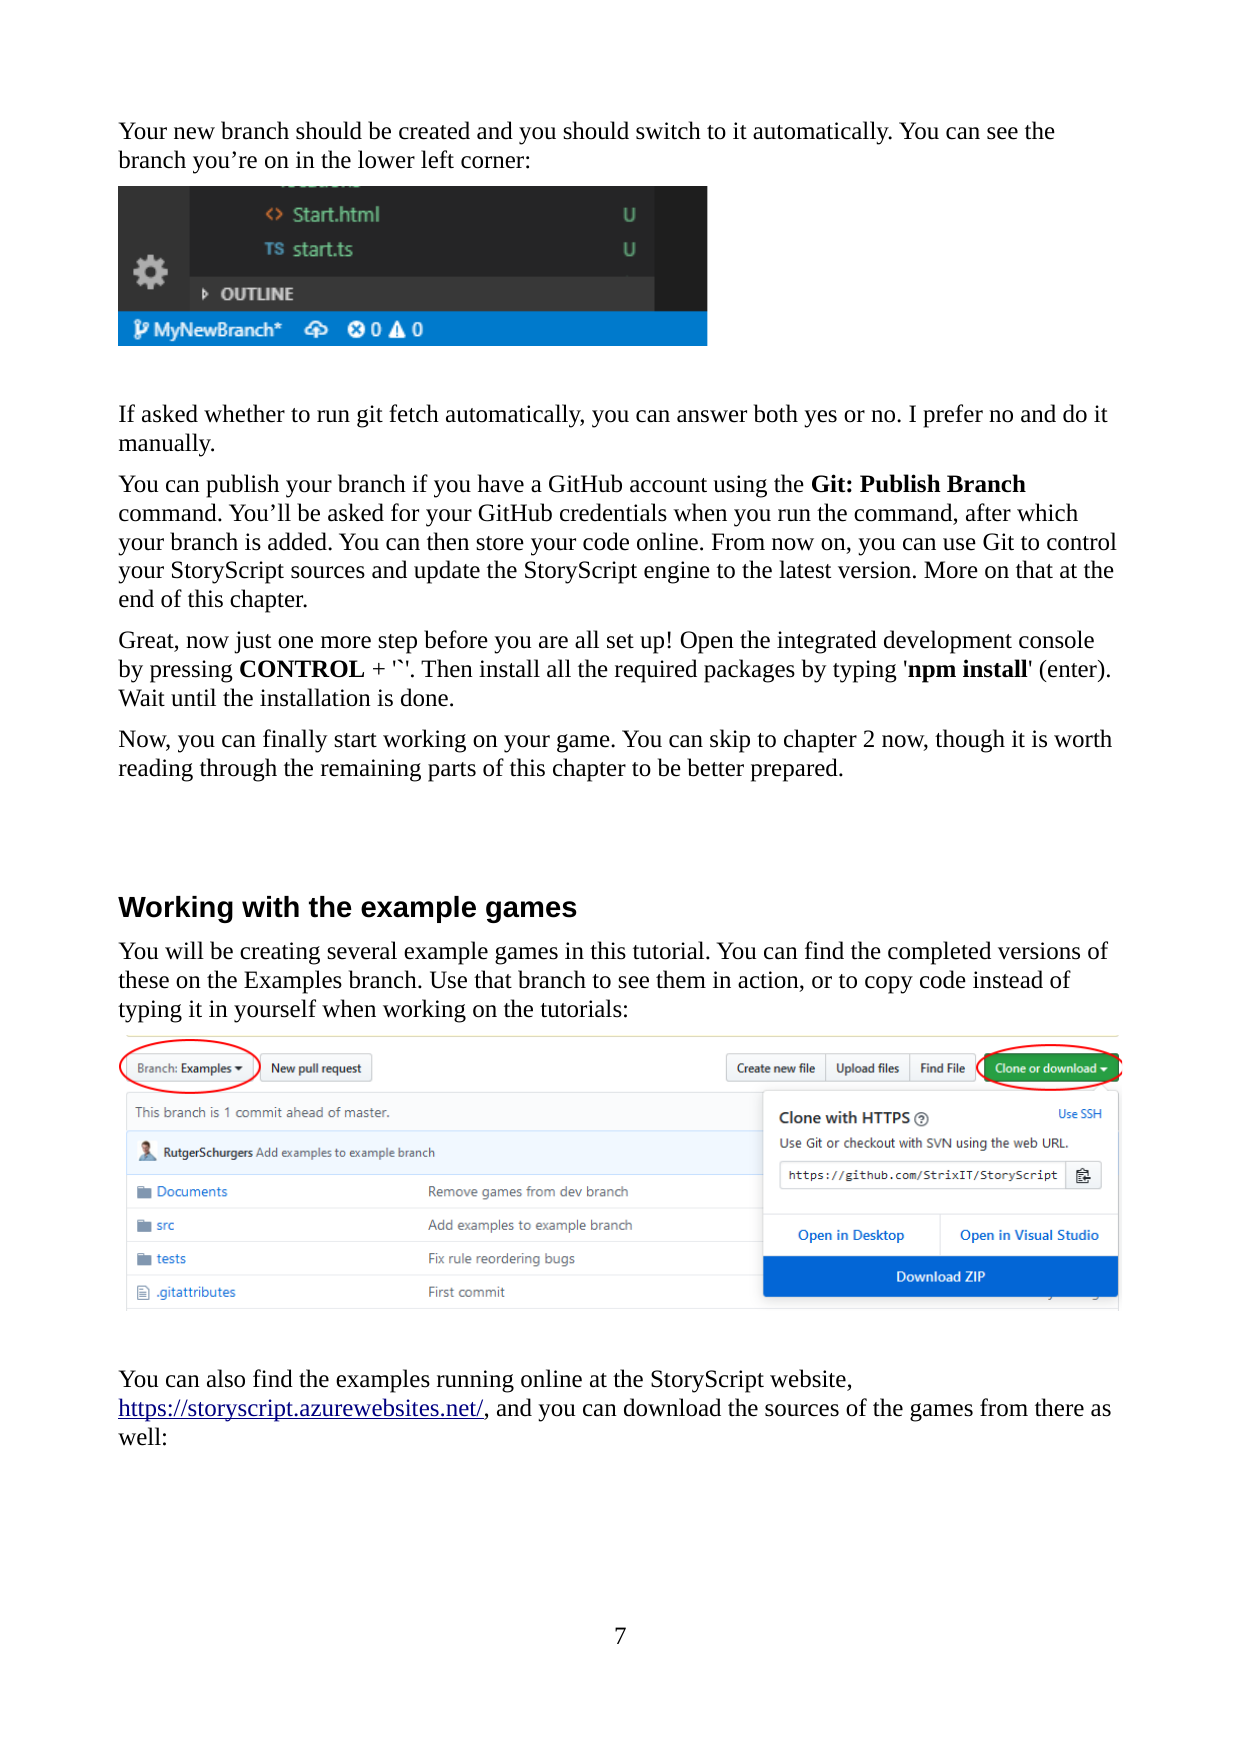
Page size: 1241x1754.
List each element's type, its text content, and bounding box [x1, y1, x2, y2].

text Great, now just one more step before you are all set up! Open the integrated development console by pressing CONTROL + '`'. Then install all the required packages by typing 'npm install' (enter). Wait until the installation is done. [118, 626, 1122, 712]
subtitle Working with the example games [118, 890, 1122, 924]
text Your new branch should be created and you should switch to it automatically. You can see the branch you’re on in the lower left corner: [118, 116, 1122, 174]
text You can publish your branch if you have a GitHub account using the Git: Publish Branch command. You’ll be asked for your GitHub credentials when you run the command, after which your branch is added. You can then store your code online. From now on, you can use Git to control your StoryScript sources and update the StoryScript engine to the latest version. More on that at the end of this chapter. [118, 469, 1122, 613]
text If asked whether to run git fetch automatically, you can answer both yes or no. I prefer no and do it manually. [118, 399, 1122, 457]
text You will be creating several example games in this tutorial. You can find the completed versions of these on the Examples branch. Use that branch to see them in action, or to copy code instead of typing it in yourself when working on the tutorials: [118, 936, 1122, 1023]
text Now, you can finally start working on your game. You can skip to chapter 2 now, though it is worth reading through the remaining parts of this chapter to be better prepared. [118, 724, 1122, 782]
text You can also find the examples running online at the StoryScript website, https://storyscript.azurewebsites.net/, and you can download the sources of the games from there as well: [118, 1364, 1122, 1450]
